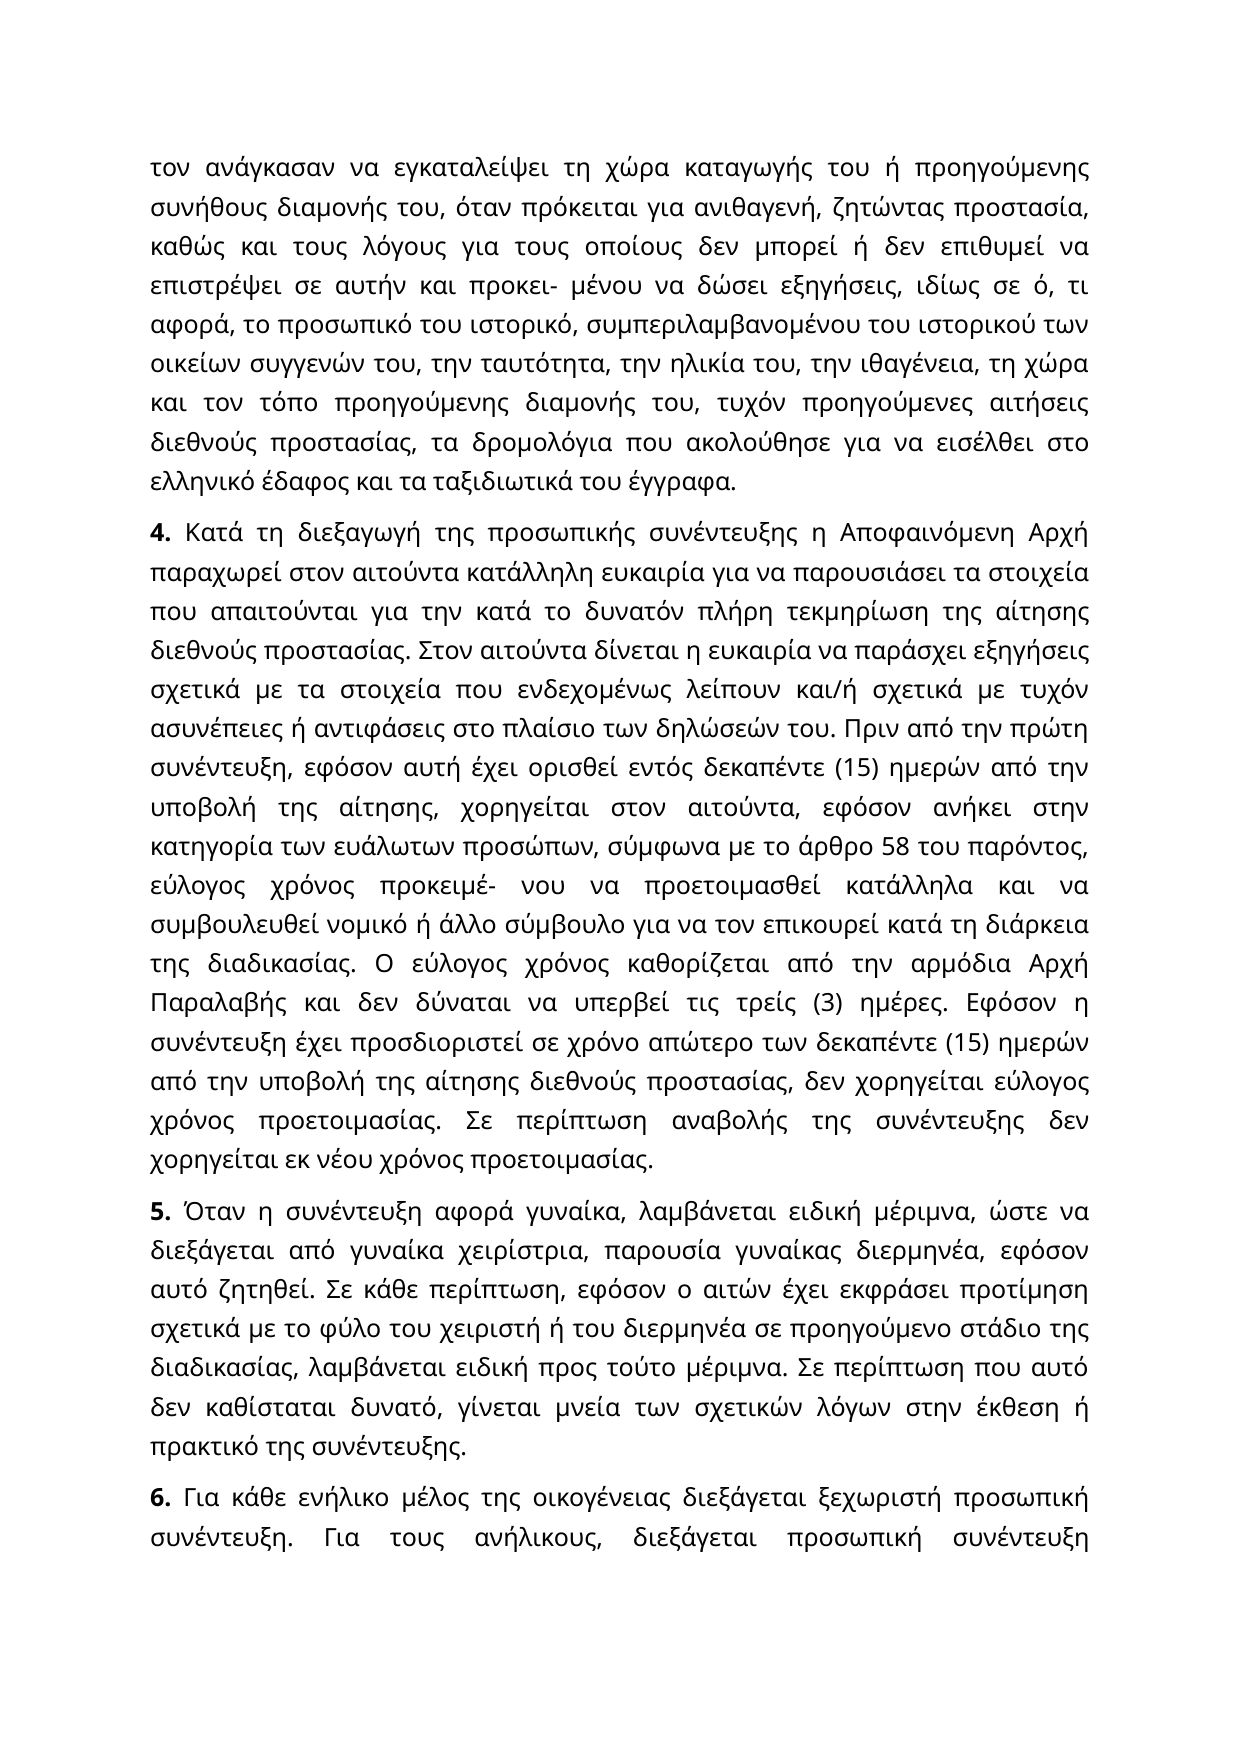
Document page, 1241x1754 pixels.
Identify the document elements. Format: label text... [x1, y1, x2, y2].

text 6. Για κάθε ενήλικο μέλος της οικογένειας διεξάγεται ξεχωριστή προσωπική συνέντευξη. Για τους ανήλικους, διεξάγεται προσωπική συνέντευξη [150, 1480, 1090, 1553]
text 5. Όταν η συνέντευξη αφορά γυναίκα, λαμβάνεται ειδική μέριμνα, ώστε να διεξάγεται από γυναίκα χειρίστρια, παρουσία γυναίκας διερμηνέα, εφόσον αυτό ζητηθεί. Σε κάθε περίπτωση, εφόσον ο αιτών έχει εκφράσει προτίμηση σχετικά με το φύλο του χειριστή ή του διερμηνέα σε προηγούμενο στάδιο της διαδικασίας, λαμβάνεται ειδική προς τούτο μέριμνα. Σε περίπτωση που αυτό δεν καθίσταται δυνατό, γίνεται μνεία των σχετικών λόγων στην έκθεση ή πρακτικό της συνέντευξης. [150, 1193, 1090, 1462]
text 4. Κατά τη διεξαγωγή της προσωπικής συνέντευξης η Αποφαινόμενη Αρχή παραχωρεί στον αιτούντα κατάλληλη ευκαιρία για να παρουσιάσει τα στοιχεία που απαιτούνται για την κατά το δυνατόν πλήρη τεκμηρίωση της αίτησης διεθνούς προστασίας. Στον αιτούντα δίνεται η ευκαιρία να παράσχει εξηγήσεις σχετικά με τα στοιχεία που ενδεχομένως λείπουν και/ή σχετικά με τυχόν ασυνέπειες ή αντιφάσεις στο πλαίσιο των δηλώσεών του. Πριν από την πρώτη συνέντευξη, εφόσον αυτή έχει ορισθεί εντός δεκαπέντε (15) ημερών από την υποβολή της αίτησης, χορηγείται στον αιτούντα, εφόσον ανήκει στην κατηγορία των ευάλωτων προσώπων, σύμφωνα με το άρθρο 58 του παρόντος, εύλογος χρόνος προκειμέ- νου να προετοιμασθεί κατάλληλα και να συμβουλευθεί νομικό ή άλλο σύμβουλο για να τον επικουρεί κατά τη διάρκεια της διαδικασίας. Ο εύλογος χρόνος καθορίζεται από την αρμόδια Αρχή Παραλαβής και δεν δύναται να υπερβεί τις τρείς (3) ημέρες. Εφόσον η συνέντευξη έχει προσδιοριστεί σε χρόνο απώτερο των δεκαπέντε (15) ημερών από την υποβολή της αίτησης διεθνούς προστασίας, δεν χορηγείται εύλογος χρόνος προετοιμασίας. Σε περίπτωση αναβολής της συνέντευξης δεν χορηγείται εκ νέου χρόνος προετοιμασίας. [150, 515, 1090, 1176]
text τον ανάγκασαν να εγκαταλείψει τη χώρα καταγωγής του ή προηγούμενης συνήθους διαμονής του, όταν πρόκειται για ανιθαγενή, ζητώντας προστασία, καθώς και τους λόγους για τους οποίους δεν μπορεί ή δεν επιθυμεί να επιστρέψει σε αυτήν και προκει- μένου να δώσει εξηγήσεις, ιδίως σε ό, τι αφορά, το προσωπικό του ιστορικό, συμπεριλαμβανομένου του ιστορικού των οικείων συγγενών του, την ταυτότητα, την ηλικία του, την ιθαγένεια, τη χώρα και τον τόπο προηγούμενης διαμονής του, τυχόν προηγούμενες αιτήσεις διεθνούς προστασίας, τα δρομολόγια που ακολούθησε για να εισέλθει στο ελληνικό έδαφος και τα ταξιδιωτικά του έγγραφα. [150, 150, 1090, 497]
